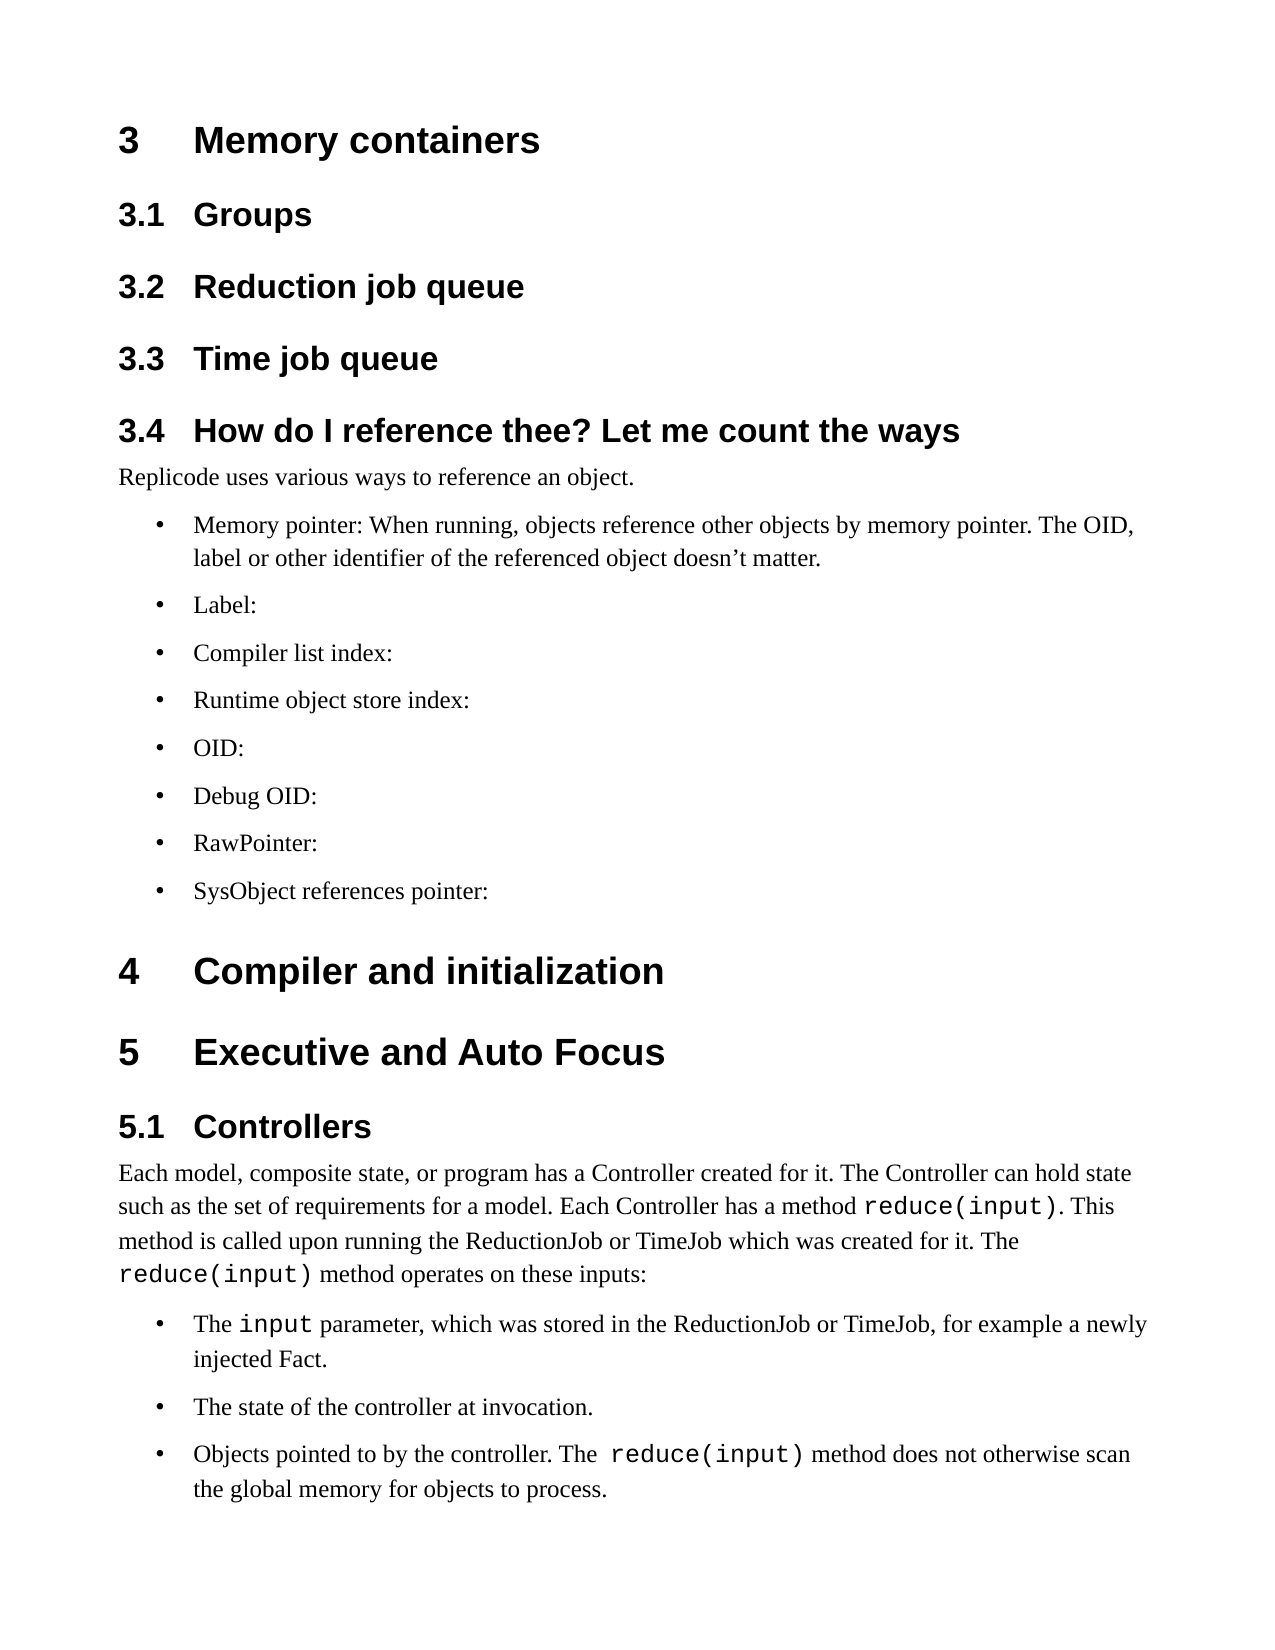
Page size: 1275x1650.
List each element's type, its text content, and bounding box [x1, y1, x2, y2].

list SysObject references pointer: [156, 876, 1157, 905]
text Each model, composite state, or program has a Controller created for it. The Controller can hold state such as the set of requirements for a model. Each Controller has a method reduce(input). This method is called upon running the ReductionJob or TimeJob which was created for it. The reduce(input) method operates on these inputs: [118, 1158, 1157, 1290]
subtitle Time job queue [118, 339, 1157, 378]
subtitle Compiler and initialization [118, 949, 1157, 992]
subtitle Groups [118, 195, 1157, 234]
list Objects pointed to by the controller. The reduce(input) method does not otherwise scan the global memory for objects to process. [156, 1439, 1157, 1503]
subtitle Reduction job queue [118, 267, 1157, 306]
subtitle Controllers [118, 1107, 1157, 1145]
subtitle Memory containers [118, 118, 1157, 162]
list The state of the controller at invocation. [156, 1392, 1157, 1421]
text Replicode uses various ways to reference an object. [118, 462, 1157, 491]
list Debug OID: [156, 781, 1157, 809]
list Memory pointer: When running, objects reference other objects by memory pointer. The OID, label or other identifier of the referenced object doesn’t matter. [156, 510, 1157, 572]
list Label: [156, 590, 1157, 619]
subtitle How do I reference thee? Let me count the ways [118, 411, 1157, 450]
subtitle Executive and Auto Focus [118, 1030, 1157, 1073]
list Runtime object store index: [156, 686, 1157, 714]
list RawPointer: [156, 828, 1157, 857]
list The input parameter, which was stored in the ReductionJob or TimeJob, for example a newly injected Fact. [156, 1309, 1157, 1373]
list Compiler list index: [156, 638, 1157, 667]
list OID: [156, 733, 1157, 762]
